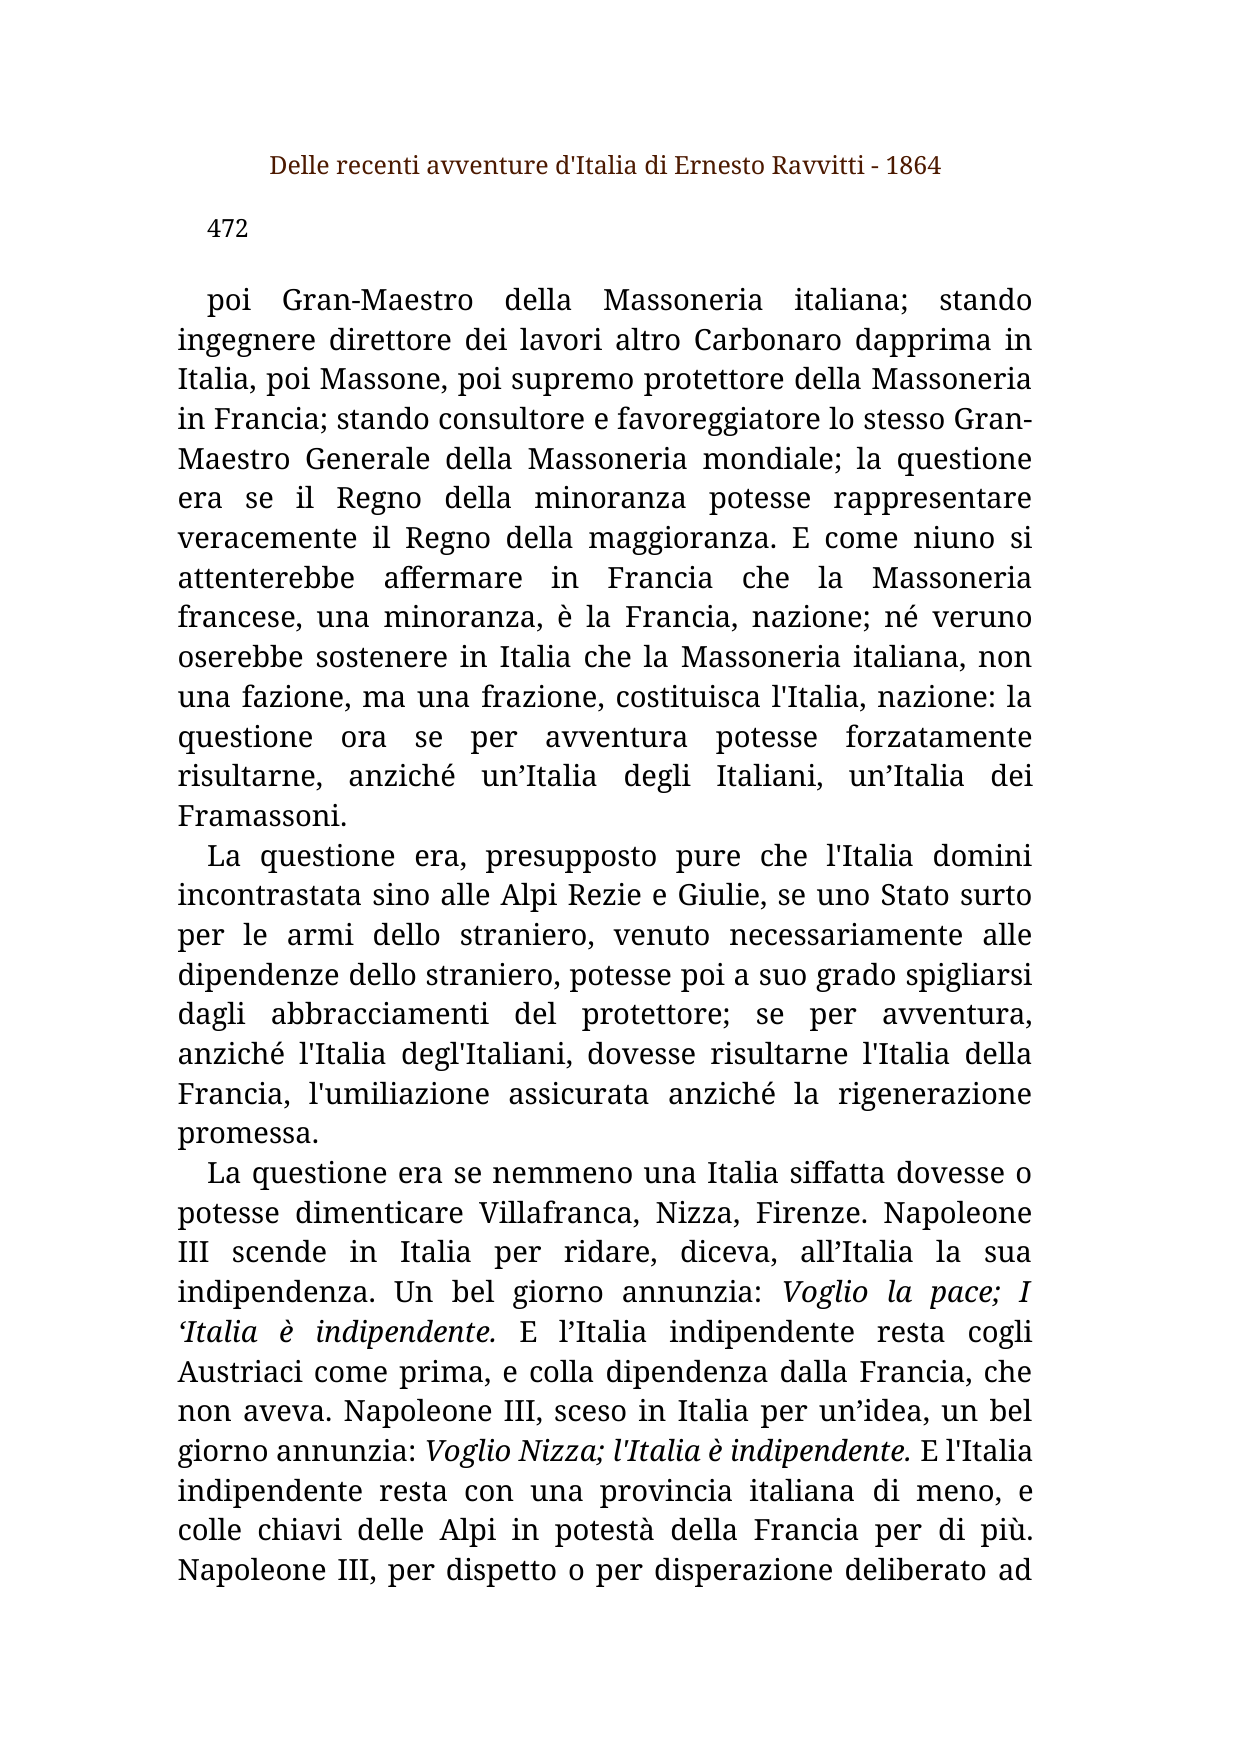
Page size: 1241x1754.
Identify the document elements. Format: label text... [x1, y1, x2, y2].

text poi Gran-Maestro della Massoneria italiana; stando ingegnere direttore dei lavori altro Carbonaro dapprima in Italia, poi Massone, poi supremo protettore della Massoneria in Francia; stando consultore e favoreggiatore lo stesso Gran-Maestro Generale della Massoneria mondiale; la questione era se il Regno della minoranza potesse rappresentare veracemente il Regno della maggioranza. E come niuno si attenterebbe affermare in Francia che la Massoneria francese, una minoranza, è la Francia, nazione; né veruno oserebbe sostenere in Italia che la Massoneria italiana, non una fazione, ma una frazione, costituisca l'Italia, nazione: la questione ora se per avventura potesse forzatamente risultarne, anziché un’Italia degli Italiani, un’Italia dei Framassoni. [177, 279, 1033, 835]
text La questione era se nemmeno una Italia siffatta dovesse o potesse dimenticare Villafranca, Nizza, Firenze. Napoleone III scende in Italia per ridare, diceva, all’Italia la sua indipendenza. Un bel giorno annunzia: Voglio la pace; I ‘Italia è indipendente. E l’Italia indipendente resta cogli Austriaci come prima, e colla dipendenza dalla Francia, che non aveva. Napoleone III, sceso in Italia per un’idea, un bel giorno annunzia: Voglio Nizza; l'Italia è indipendente. E l'Italia indipendente resta con una provincia italiana di meno, e colle chiavi delle Alpi in potestà della Francia per di più. Napoleone III, per dispetto o per disperazione deliberato ad [177, 1152, 1033, 1589]
text 472 [177, 211, 1033, 245]
text La questione era, presupposto pure che l'Italia domini incontrastata sino alle Alpi Rezie e Giulie, se uno Stato surto per le armi dello straniero, venuto necessariamente alle dipendenze dello straniero, potesse poi a suo grado spigliarsi dagli abbracciamenti del protettore; se per avventura, anziché l'Italia degl'Italiani, dovesse risultarne l'Italia della Francia, l'umiliazione assicurata anziché la rigenerazione promessa. [177, 835, 1033, 1152]
